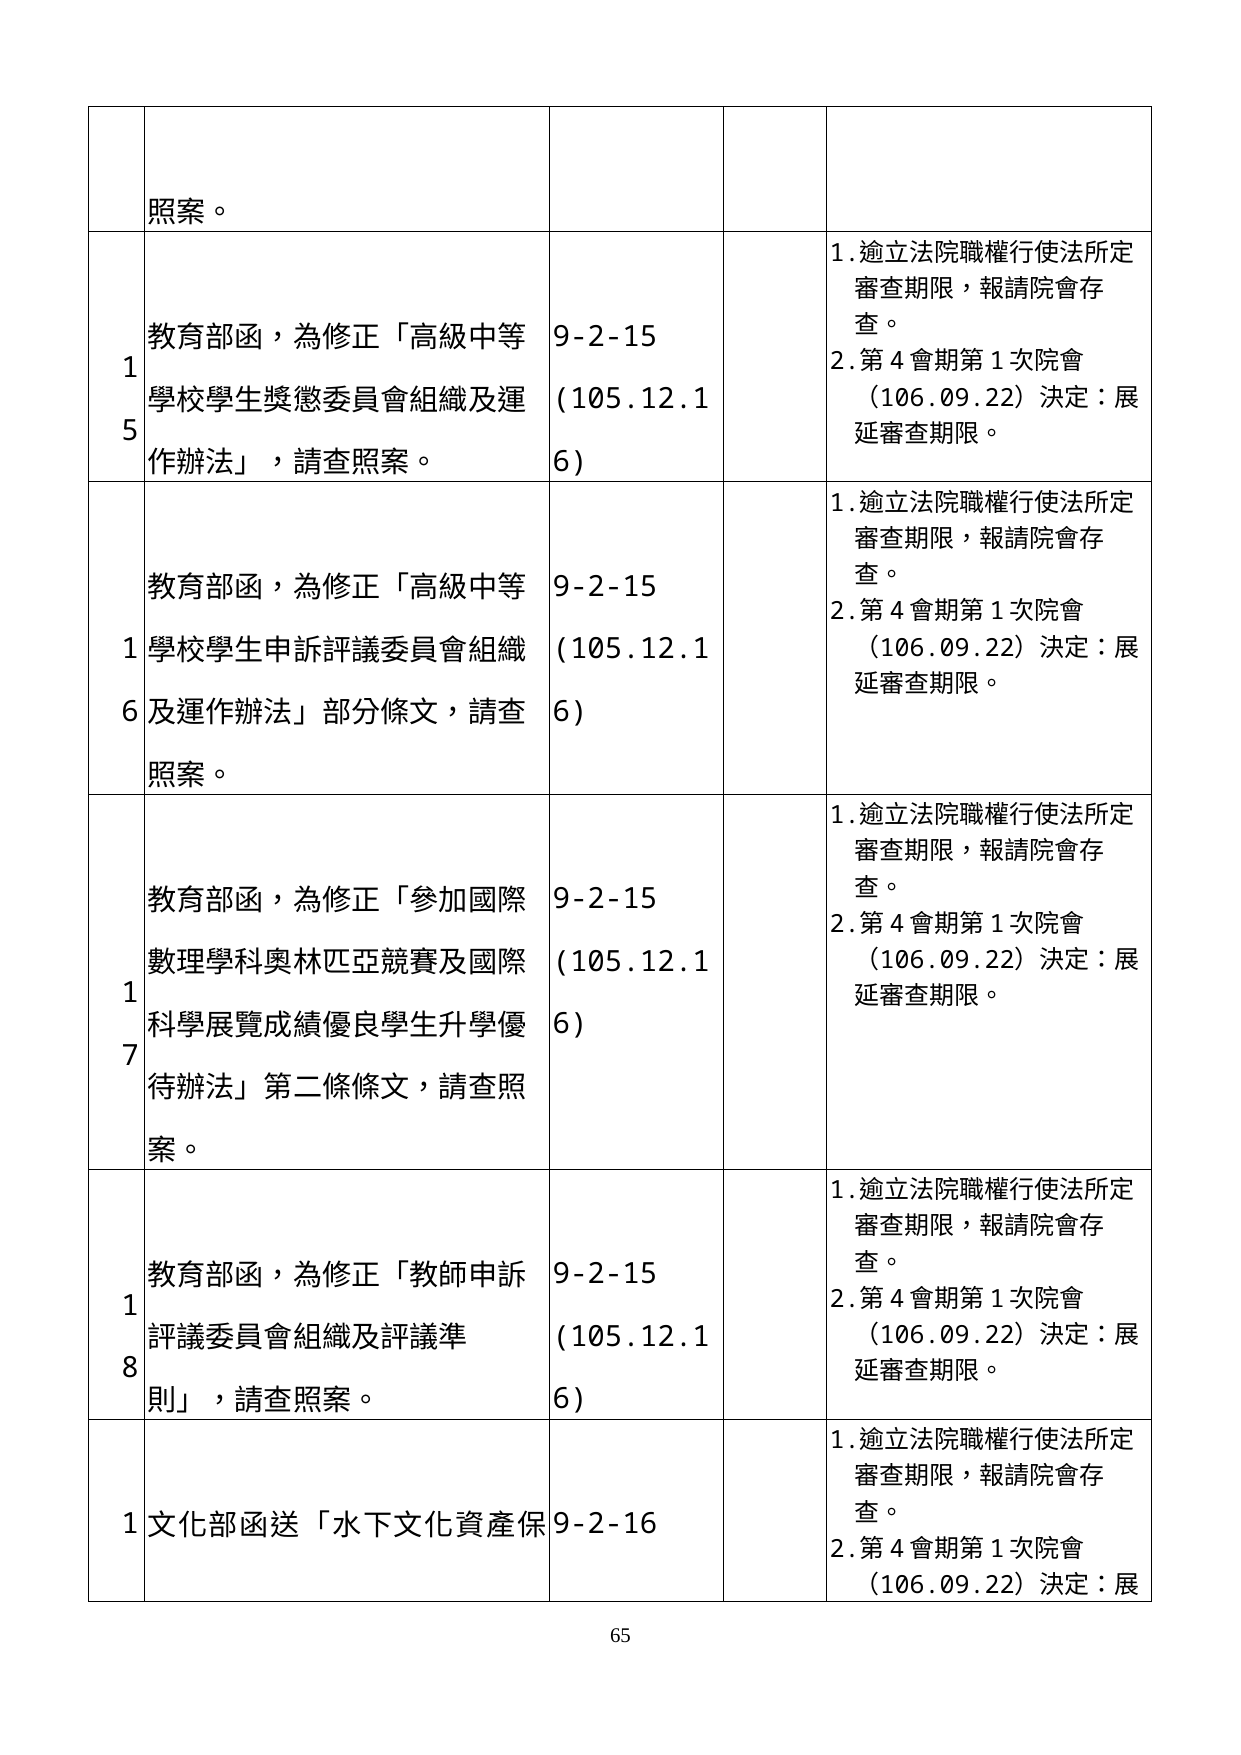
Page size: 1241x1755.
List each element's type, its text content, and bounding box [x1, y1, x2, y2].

table_cell 教育部函，為修正「高級中等學校學生申訴評議委員會組織及運作辦法」部分條文，請查照案。 [145, 482, 549, 793]
table_cell 教育部函，為修正「教師申訴評議委員會組織及評議準則」，請查照案。 [145, 1170, 549, 1418]
table_cell 教育部函，為修正「參加國際數理學科奧林匹亞競賽及國際科學展覽成績優良學生升學優待辦法」第二條條文，請查照案。 [145, 795, 549, 1168]
table_cell 9-2-15 (105.12.16) [550, 1170, 723, 1418]
table_cell 1.逾立法院職權行使法所定審查期限，報請院會存查。 2.第4會期第1次院會（106.09.22）決定：展延審查期限。 [827, 795, 1151, 1168]
table_cell [89, 1170, 144, 1418]
table_cell 9-2-15 (105.12.16) [550, 232, 723, 481]
table_cell 照案。 [145, 107, 549, 231]
table_cell [724, 795, 826, 1168]
table_cell [724, 107, 826, 231]
table_cell [724, 232, 826, 481]
table_cell [89, 482, 144, 793]
table_cell 1.逾立法院職權行使法所定審查期限，報請院會存查。 2.第4會期第1次院會（106.09.22）決定：展延審查期限。 [827, 482, 1151, 793]
table_cell [724, 1170, 826, 1418]
table_cell [89, 232, 144, 481]
table_cell 1.逾立法院職權行使法所定審查期限，報請院會存查。 2.第4會期第1次院會（106.09.22）決定：展延審查期限。 [827, 232, 1151, 481]
table_cell [724, 1420, 826, 1601]
table_cell 9-2-15 (105.12.16) [550, 482, 723, 793]
table_cell 文化部函送「水下文化資產保 [145, 1420, 549, 1601]
table_cell 9-2-16 [550, 1420, 723, 1601]
table_cell [89, 1420, 144, 1601]
table_cell [827, 107, 1151, 231]
table_cell 1.逾立法院職權行使法所定審查期限，報請院會存查。 2.第4會期第1次院會（106.09.22）決定：展延審查期限。 [827, 1170, 1151, 1418]
table_cell [89, 107, 144, 231]
table_cell [550, 107, 723, 231]
table_cell 9-2-15 (105.12.16) [550, 795, 723, 1168]
table_cell [89, 795, 144, 1168]
table_cell 教育部函，為修正「高級中等學校學生獎懲委員會組織及運作辦法」，請查照案。 [145, 232, 549, 481]
table_cell 1.逾立法院職權行使法所定審查期限，報請院會存查。 2.第4會期第1次院會（106.09.22）決定：展 [827, 1420, 1151, 1601]
table_cell [724, 482, 826, 793]
